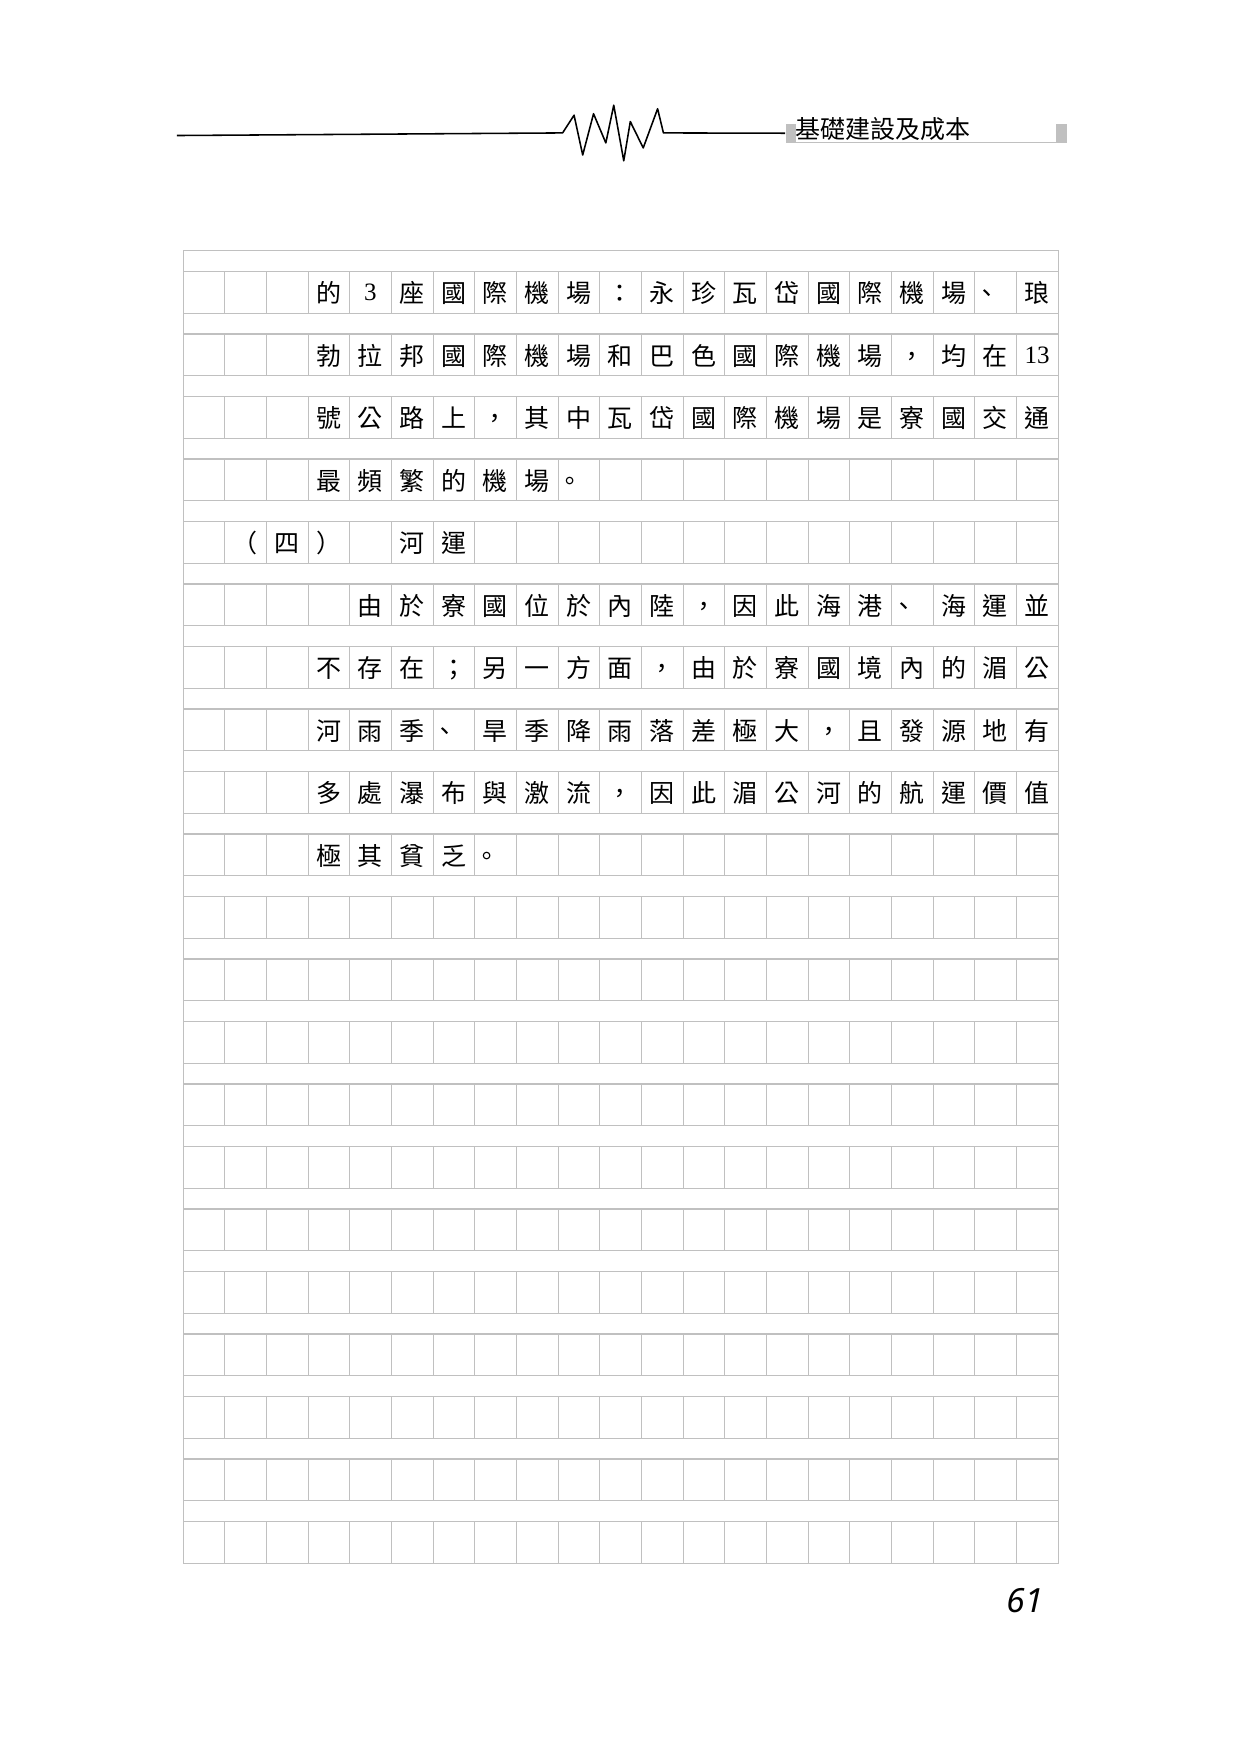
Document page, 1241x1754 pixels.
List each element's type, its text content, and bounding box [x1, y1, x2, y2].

text 機 [892, 272, 933, 313]
text 。 [559, 460, 599, 500]
text 於 [392, 585, 433, 625]
text 運 [934, 772, 974, 813]
text 地 [975, 710, 1016, 750]
text 的 [309, 272, 349, 313]
text 多 [309, 772, 349, 813]
text 與 [475, 772, 516, 813]
text [207, 522, 224, 563]
text 運 [975, 585, 1016, 625]
text [281, 626, 1058, 646]
text 琅 [1017, 272, 1058, 313]
text 寮 [434, 585, 474, 625]
text [207, 501, 1058, 521]
text [517, 522, 558, 563]
text 季 [392, 710, 433, 750]
text 的 [934, 647, 974, 688]
text 號 [309, 397, 349, 438]
text 差 [684, 710, 724, 750]
text 值 [1017, 772, 1058, 813]
text 激 [517, 772, 558, 813]
text [281, 814, 1058, 833]
text 最 [309, 460, 349, 500]
text 此 [684, 772, 724, 813]
text 機 [475, 460, 516, 500]
text 位 [517, 585, 558, 625]
text [809, 522, 849, 563]
text [850, 835, 891, 875]
text [975, 835, 1016, 875]
text 此 [767, 585, 808, 625]
text [892, 835, 933, 875]
text [281, 564, 1058, 583]
text 海 [809, 585, 849, 625]
text 國 [809, 272, 849, 313]
text ； [434, 647, 474, 688]
text 港 [850, 585, 891, 625]
text ， [600, 772, 641, 813]
text 永 [642, 272, 683, 313]
text 邦 [392, 335, 433, 375]
text 際 [850, 272, 891, 313]
text [475, 522, 516, 563]
text 其 [517, 397, 558, 438]
text 勃 [309, 335, 349, 375]
text 內 [892, 647, 933, 688]
text 並 [1017, 585, 1058, 625]
text 的 [434, 460, 474, 500]
text 雨 [600, 710, 641, 750]
text 國 [684, 397, 724, 438]
text 岱 [642, 397, 683, 438]
text 場 [934, 272, 974, 313]
text 、 [892, 585, 933, 625]
text [559, 522, 599, 563]
text 3 [350, 272, 391, 313]
text 河 [392, 522, 433, 563]
text 交 [975, 397, 1016, 438]
text 、 [434, 710, 474, 750]
text 一 [517, 647, 558, 688]
text 且 [850, 710, 891, 750]
text [281, 751, 1058, 771]
text 上 [434, 397, 474, 438]
text ， [892, 335, 933, 375]
text 湄 [725, 772, 766, 813]
text [850, 522, 891, 563]
text [934, 835, 974, 875]
text 陸 [642, 585, 683, 625]
text [725, 522, 766, 563]
text 的 [850, 772, 891, 813]
text 寮 [767, 647, 808, 688]
text 繁 [392, 460, 433, 500]
text 貧 [392, 835, 433, 875]
text 落 [642, 710, 683, 750]
text 河 [309, 710, 349, 750]
text 國 [725, 335, 766, 375]
text 大 [767, 710, 808, 750]
text 珍 [684, 272, 724, 313]
text 因 [725, 585, 766, 625]
text [309, 585, 349, 625]
text [767, 835, 808, 875]
text 國 [434, 272, 474, 313]
text [517, 835, 558, 875]
text 面 [600, 647, 641, 688]
text 通 [1017, 397, 1058, 438]
text 和 [600, 335, 641, 375]
text 於 [725, 647, 766, 688]
text 運 [434, 522, 474, 563]
text 處 [350, 772, 391, 813]
text ： [600, 272, 641, 313]
text ， [642, 647, 683, 688]
text [281, 689, 1058, 708]
text 場 [559, 335, 599, 375]
text 流 [559, 772, 599, 813]
text 場 [809, 397, 849, 438]
text 因 [642, 772, 683, 813]
text [684, 522, 724, 563]
text [1017, 835, 1058, 875]
text [684, 835, 724, 875]
text 源 [934, 710, 974, 750]
text 、 [975, 272, 1016, 313]
text 均 [934, 335, 974, 375]
text 有 [1017, 710, 1058, 750]
text 在 [975, 335, 1016, 375]
text 路 [392, 397, 433, 438]
text 湄 [975, 647, 1016, 688]
text [281, 251, 1058, 271]
text 寮 [892, 397, 933, 438]
text 雨 [350, 710, 391, 750]
text 河 [809, 772, 849, 813]
text 境 [850, 647, 891, 688]
text 國 [434, 335, 474, 375]
text 場 [517, 460, 558, 500]
text 公 [1017, 647, 1058, 688]
text 四 [267, 522, 308, 563]
text 。 [475, 835, 516, 875]
text 國 [934, 397, 974, 438]
text [281, 314, 1058, 333]
text 其 [350, 835, 391, 875]
text 國 [809, 647, 849, 688]
text 是 [850, 397, 891, 438]
text 瓦 [600, 397, 641, 438]
text 座 [392, 272, 433, 313]
text [600, 522, 641, 563]
text [281, 439, 1058, 458]
text 國 [475, 585, 516, 625]
text 海 [934, 585, 974, 625]
text 際 [475, 272, 516, 313]
text 布 [434, 772, 474, 813]
text [975, 522, 1016, 563]
text 方 [559, 647, 599, 688]
text 岱 [767, 272, 808, 313]
text 場 [559, 272, 599, 313]
text 於 [559, 585, 599, 625]
text 由 [350, 585, 391, 625]
text [559, 835, 599, 875]
text 降 [559, 710, 599, 750]
text 拉 [350, 335, 391, 375]
text 不 [309, 647, 349, 688]
text 機 [809, 335, 849, 375]
text ） [309, 522, 349, 563]
text 乏 [434, 835, 474, 875]
text 極 [309, 835, 349, 875]
text ， [684, 585, 724, 625]
text 公 [767, 772, 808, 813]
text 價 [975, 772, 1016, 813]
text 色 [684, 335, 724, 375]
text [600, 835, 641, 875]
text ， [475, 397, 516, 438]
text ， [809, 710, 849, 750]
text 由 [684, 647, 724, 688]
text [1017, 522, 1058, 563]
text 機 [517, 272, 558, 313]
text 頻 [350, 460, 391, 500]
text 13 [1017, 335, 1058, 375]
text 另 [475, 647, 516, 688]
text [281, 376, 1058, 396]
text 在 [392, 647, 433, 688]
text [767, 522, 808, 563]
text [892, 522, 933, 563]
text 巴 [642, 335, 683, 375]
text 瀑 [392, 772, 433, 813]
text 瓦 [725, 272, 766, 313]
text [350, 522, 391, 563]
text [725, 835, 766, 875]
text 航 [892, 772, 933, 813]
text [642, 522, 683, 563]
text 際 [475, 335, 516, 375]
text 際 [767, 335, 808, 375]
text 內 [600, 585, 641, 625]
text 中 [559, 397, 599, 438]
text 際 [725, 397, 766, 438]
text [809, 835, 849, 875]
text [642, 835, 683, 875]
text 極 [725, 710, 766, 750]
text 場 [850, 335, 891, 375]
text 公 [350, 397, 391, 438]
text 季 [517, 710, 558, 750]
text [934, 522, 974, 563]
text 存 [350, 647, 391, 688]
text 旱 [475, 710, 516, 750]
text 發 [892, 710, 933, 750]
text （ [225, 522, 266, 563]
text 機 [767, 397, 808, 438]
text 機 [517, 335, 558, 375]
